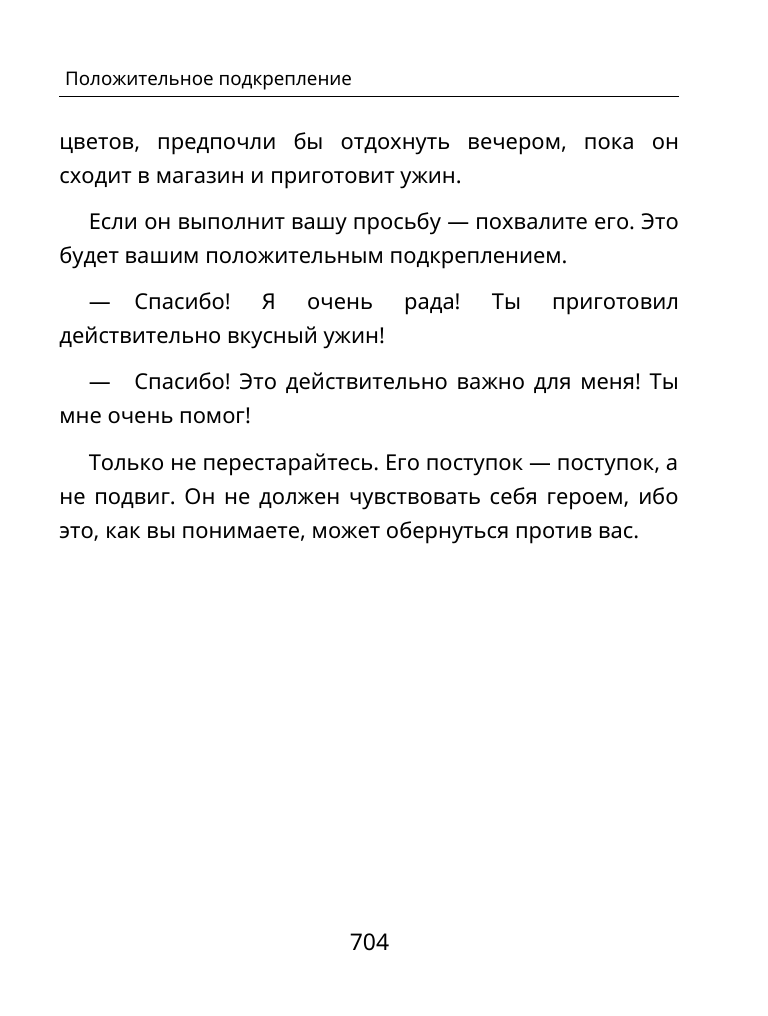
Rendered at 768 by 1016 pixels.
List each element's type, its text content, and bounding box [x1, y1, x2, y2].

list Спасибо! Это действительно важно для меня! Ты мне очень помог! [59, 366, 679, 430]
list Спасибо! Я очень рада! Ты приготовил действительно вкусный ужин! [59, 286, 679, 350]
text цветов, предпочли бы отдохнуть вечером, пока он сходит в магазин и приготовит ужин. [59, 126, 679, 190]
text Если он выполнит вашу просьбу — похвалите его. Это будет вашим положительным подкреплением. [59, 206, 679, 270]
text Только не перестарайтесь. Его поступок — поступок, а не подвиг. Он не должен чувствовать себя героем, ибо это, как вы понимаете, может обернуться против вас. [59, 446, 679, 544]
